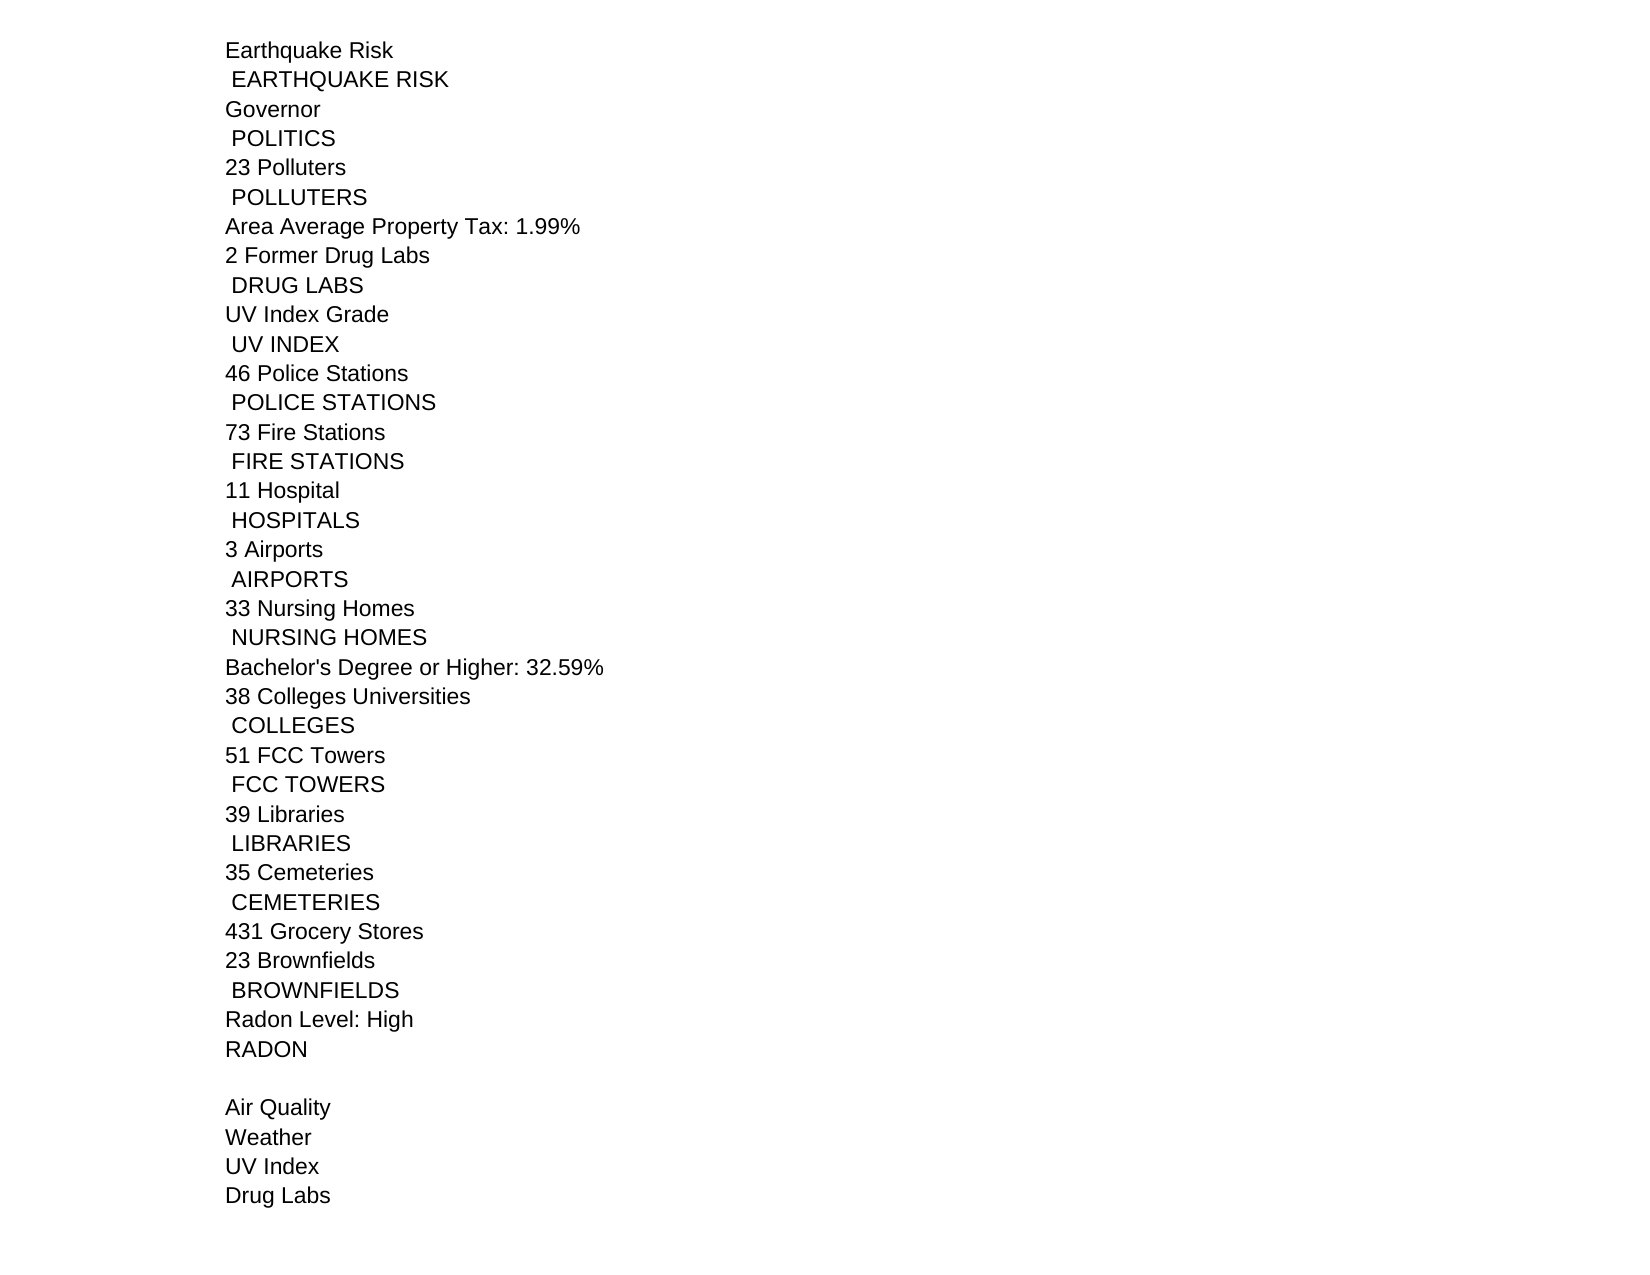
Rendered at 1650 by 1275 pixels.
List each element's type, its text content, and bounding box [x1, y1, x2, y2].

text CEMETERIES [225, 889, 1500, 915]
text POLITICS [225, 126, 1500, 151]
text 38 Colleges Universities [225, 684, 1500, 709]
text 11 Hospital [225, 478, 1500, 504]
text Bachelor's Degree or Higher: 32.59% [225, 654, 1500, 680]
text DRUG LABS [225, 272, 1500, 298]
text Area Average Property Tax: 1.99% [225, 214, 1500, 239]
text Radon Level: High [225, 1007, 1500, 1032]
text 23 Polluters [225, 155, 1500, 181]
text FCC TOWERS [225, 772, 1500, 797]
text RADON [225, 1036, 1500, 1062]
text FIRE STATIONS [225, 449, 1500, 474]
text UV Index [225, 1154, 1500, 1179]
text Weather [225, 1124, 1500, 1150]
text Drug Labs [225, 1183, 1500, 1209]
text 39 Libraries [225, 801, 1500, 827]
text 46 Police Stations [225, 361, 1500, 386]
text 23 Brownfields [225, 948, 1500, 974]
text UV INDEX [225, 331, 1500, 357]
text UV Index Grade [225, 302, 1500, 327]
text 3 Airports [225, 537, 1500, 562]
text AIRPORTS [225, 566, 1500, 592]
text POLICE STATIONS [225, 390, 1500, 416]
text 51 FCC Towers [225, 742, 1500, 768]
text 73 Fire Stations [225, 419, 1500, 445]
text Air Quality [225, 1095, 1500, 1121]
text POLLUTERS [225, 184, 1500, 210]
text NURSING HOMES [225, 625, 1500, 651]
text EARTHQUAKE RISK [225, 67, 1500, 92]
text 2 Former Drug Labs [225, 243, 1500, 269]
text COLLEGES [225, 713, 1500, 739]
text LIBRARIES [225, 831, 1500, 856]
text 431 Grocery Stores [225, 919, 1500, 944]
text HOSPITALS [225, 507, 1500, 533]
text Governor [225, 96, 1500, 122]
text 35 Cemeteries [225, 860, 1500, 886]
text BROWNFIELDS [225, 977, 1500, 1003]
text 33 Nursing Homes [225, 596, 1500, 621]
text Earthquake Risk [225, 37, 1500, 63]
